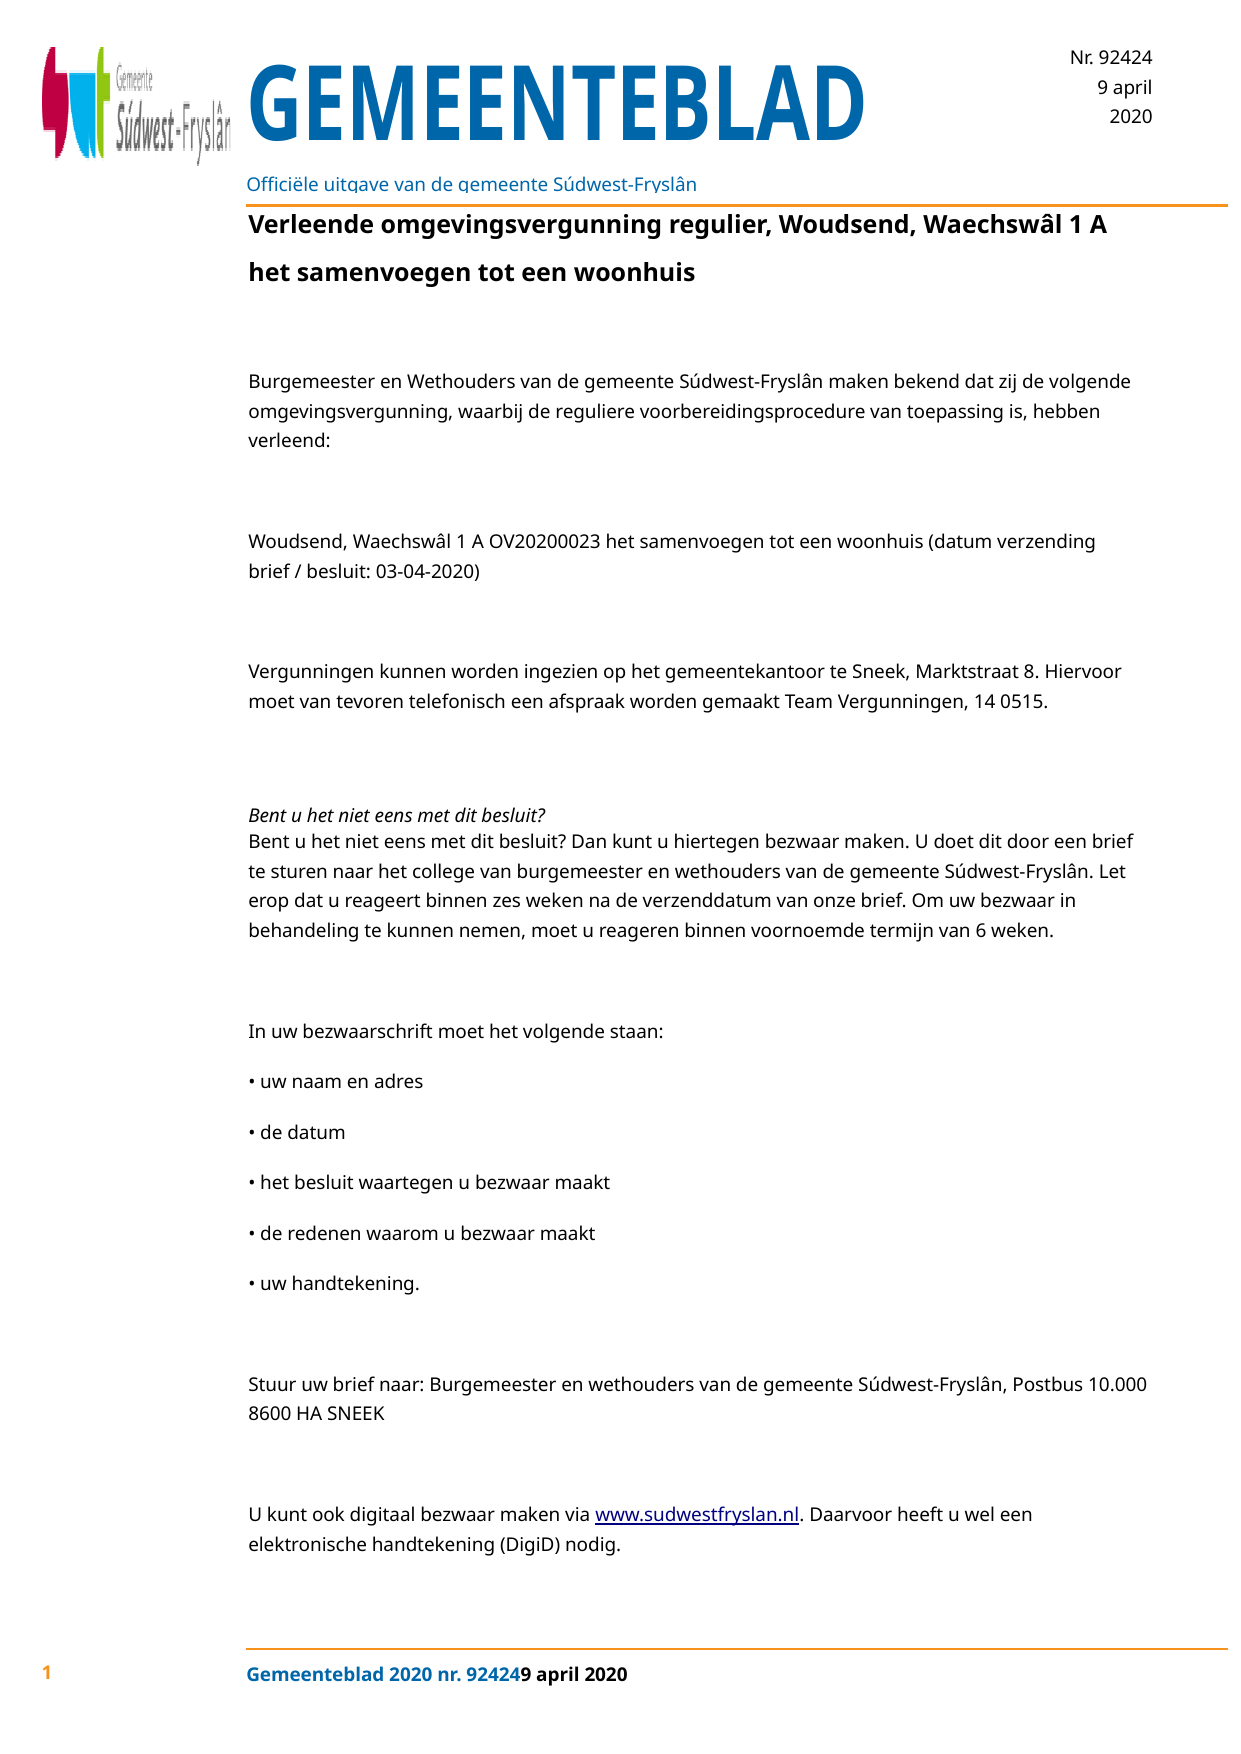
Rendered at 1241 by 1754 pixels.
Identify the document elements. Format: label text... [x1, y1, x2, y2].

text • uw naam en adres [248, 1068, 1152, 1094]
text Stuur uw brief naar: Burgemeester en wethouders van de gemeente Súdwest-Fryslân, Postbus 10.000 8600 HA SNEEK [248, 1371, 1152, 1426]
text Bent u het niet eens met dit besluit? [248, 803, 1152, 828]
text In uw bezwaarschrift moet het volgende staan: [248, 1018, 1152, 1044]
text Verleende omgevingsvergunning regulier, Woudsend, Waechswâl 1 A het samenvoegen tot een woonhuis [248, 207, 1152, 288]
text U kunt ook digitaal bezwaar maken via www.sudwestfryslan.nl. Daarvoor heeft u wel een elektronische handtekening (DigiD) nodig. [248, 1501, 1152, 1557]
text Vergunningen kunnen worden ingezien op het gemeentekantoor te Sneek, Marktstraat 8. Hiervoor moet van tevoren telefonisch een afspraak worden gemaakt Team Vergunningen, 14 0515. [248, 659, 1152, 714]
text Bent u het niet eens met dit besluit? Dan kunt u hiertegen bezwaar maken. U doet dit door een brief te sturen naar het college van burgemeester en wethouders van de gemeente Súdwest-Fryslân. Let erop dat u reageert binnen zes weken na de verzenddatum van onze brief. Om uw bezwaar in behandeling te kunnen nemen, moet u reageren binnen voornoemde termijn van 6 weken. [248, 828, 1152, 943]
text • de redenen waarom u bezwaar maakt [248, 1220, 1152, 1245]
text • de datum [248, 1119, 1152, 1144]
picture [41, 47, 231, 172]
text • uw handtekening. [248, 1270, 1152, 1296]
text • het besluit waartegen u bezwaar maakt [248, 1169, 1152, 1195]
text Woudsend, Waechswâl 1 A OV20200023 het samenvoegen tot een woonhuis (datum verzending brief / besluit: 03-04-2020) [248, 528, 1152, 584]
text Burgemeester en Wethouders van de gemeente Súdwest-Fryslân maken bekend dat zij de volgende omgevingsvergunning, waarbij de reguliere voorbereidingsprocedure van toepassing is, hebben verleend: [248, 368, 1152, 453]
